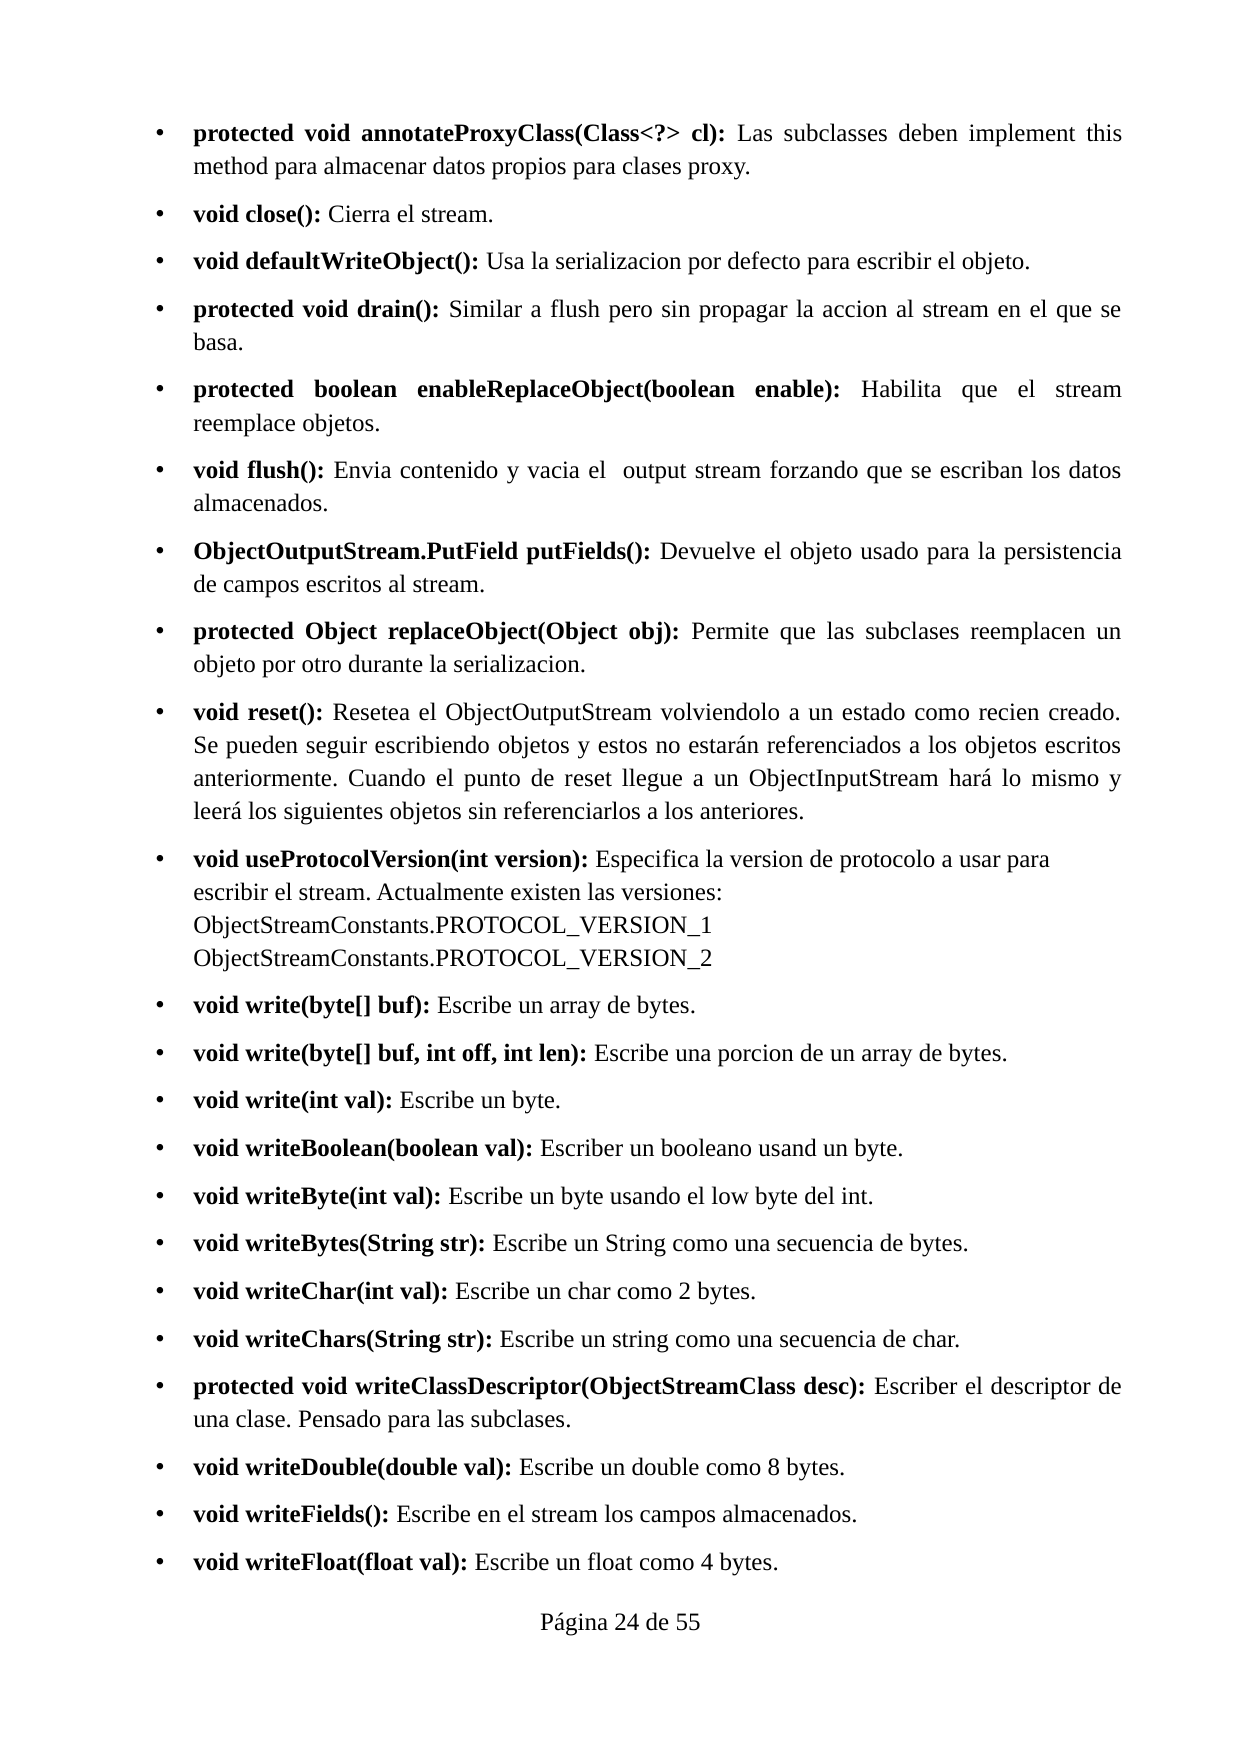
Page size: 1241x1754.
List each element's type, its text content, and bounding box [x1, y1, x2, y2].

list void flush(): Envia contenido y vacia el output stream forzando que se escriban los datos almacenados. [156, 455, 1122, 517]
list ObjectOutputStream.PutField putFields(): Devuelve el objeto usado para la persistencia de campos escritos al stream. [156, 536, 1122, 598]
list void write(int val): Escribe un byte. [156, 1086, 1122, 1114]
list void writeFloat(float val): Escribe un float como 4 bytes. [156, 1547, 1122, 1576]
list void defaultWriteObject(): Usa la serializacion por defecto para escribir el objeto. [156, 246, 1122, 275]
list void useProtocolVersion(int version): Especifica la version de protocolo a usar para escribir el stream. Actualmente existen las versiones: ObjectStreamConstants.PROTOCOL_VERSION_1 ObjectStreamConstants.PROTOCOL_VERSION_2 [156, 844, 1122, 972]
list void reset(): Resetea el ObjectOutputStream volviendolo a un estado como recien creado. Se pueden seguir escribiendo objetos y estos no estarán referenciados a los objetos escritos anteriormente. Cuando el punto de reset llegue a un ObjectInputStream hará lo mismo y leerá los siguientes objetos sin referenciarlos a los anteriores. [156, 697, 1122, 825]
list void write(byte[] buf): Escribe un array de bytes. [156, 990, 1122, 1019]
list protected void writeClassDescriptor(ObjectStreamClass desc): Escriber el descriptor de una clase. Pensado para las subclases. [156, 1371, 1122, 1433]
list protected void drain(): Similar a flush pero sin propagar la accion al stream en el que se basa. [156, 294, 1122, 356]
list void writeByte(int val): Escribe un byte usando el low byte del int. [156, 1181, 1122, 1209]
list void write(byte[] buf, int off, int len): Escribe una porcion de un array de bytes. [156, 1038, 1122, 1067]
list protected Object replaceObject(Object obj): Permite que las subclases reemplacen un objeto por otro durante la serializacion. [156, 616, 1122, 678]
list void writeBytes(String str): Escribe un String como una secuencia de bytes. [156, 1228, 1122, 1257]
list void writeChar(int val): Escribe un char como 2 bytes. [156, 1276, 1122, 1305]
list protected boolean enableReplaceObject(boolean enable): Habilita que el stream reemplace objetos. [156, 374, 1122, 436]
list void writeFields(): Escribe en el stream los campos almacenados. [156, 1499, 1122, 1528]
list void writeDouble(double val): Escribe un double como 8 bytes. [156, 1452, 1122, 1481]
list void writeChars(String str): Escribe un string como una secuencia de char. [156, 1324, 1122, 1352]
list void writeBoolean(boolean val): Escriber un booleano usand un byte. [156, 1133, 1122, 1162]
list protected void annotateProxyClass(Class<?> cl): Las subclasses deben implement this method para almacenar datos propios para clases proxy. [156, 118, 1122, 180]
list void close(): Cierra el stream. [156, 199, 1122, 227]
